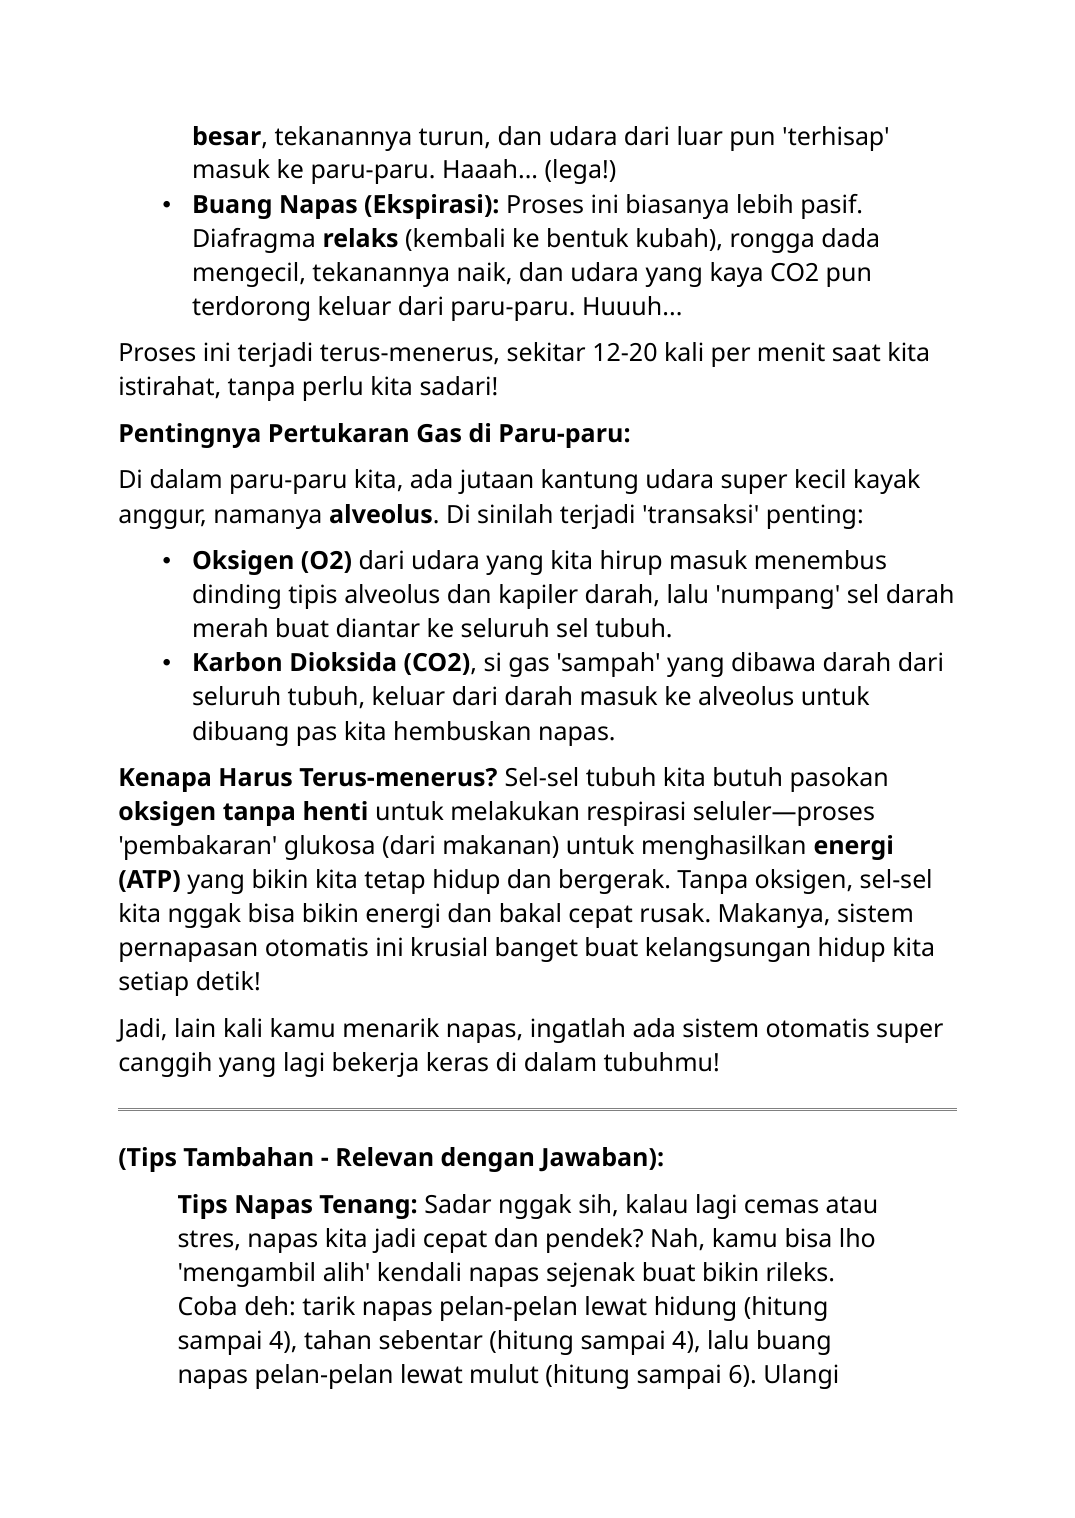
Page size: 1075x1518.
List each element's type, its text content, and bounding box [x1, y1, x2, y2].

text Kenapa Harus Terus-menerus? Sel-sel tubuh kita butuh pasokan oksigen tanpa henti untuk melakukan respirasi seluler—proses 'pembakaran' glukosa (dari makanan) untuk menghasilkan energi (ATP) yang bikin kita tetap hidup dan bergerak. Tanpa oksigen, sel-sel kita nggak bisa bikin energi dan bakal cepat rusak. Makanya, sistem pernapasan otomatis ini krusial banget buat kelangsungan hidup kita setiap detik! [118, 760, 957, 998]
list Buang Napas (Ekspirasi): Proses ini biasanya lebih pasif. Diafragma relaks (kembali ke bentuk kubah), rongga dada mengecil, tekanannya naik, dan udara yang kaya CO2 pun terdorong keluar dari paru-paru. Huuuh... [162, 186, 957, 322]
text Proses ini terjadi terus-menerus, sekitar 12-20 kali per menit saat kita istirahat, tanpa perlu kita sadari! [118, 335, 957, 403]
text Di dalam paru-paru kita, ada jutaan kantung udara super kecil kayak anggur, namanya alveolus. Di sinilah terjadi 'transaksi' penting: [118, 462, 957, 530]
list besar, tekanannya turun, dan udara dari luar pun 'terhisap' masuk ke paru-paru. Haaah... (lega!) [162, 118, 957, 186]
text Pentingnya Pertukaran Gas di Paru-paru: [118, 416, 957, 450]
text Tips Napas Tenang: Sadar nggak sih, kalau lagi cemas atau stres, napas kita jadi cepat dan pendek? Nah, kamu bisa lho 'mengambil alih' kendali napas sejenak buat bikin rileks. Coba deh: tarik napas pelan-pelan lewat hidung (hitung sampai 4), tahan sebentar (hitung sampai 4), lalu buang napas pelan-pelan lewat mulut (hitung sampai 6). Ulangi [177, 1187, 898, 1391]
list Oksigen (O2) dari udara yang kita hirup masuk menembus dinding tipis alveolus dan kapiler darah, lalu 'numpang' sel darah merah buat diantar ke seluruh sel tubuh. [162, 543, 957, 645]
text Jadi, lain kali kamu menarik napas, ingatlah ada sistem otomatis super canggih yang lagi bekerja keras di dalam tubuhmu! [118, 1011, 957, 1079]
list Karbon Dioksida (CO2), si gas 'sampah' yang dibawa darah dari seluruh tubuh, keluar dari darah masuk ke alveolus untuk dibuang pas kita hembuskan napas. [162, 645, 957, 747]
text (Tips Tambahan - Relevan dengan Jawaban): [118, 1140, 957, 1174]
